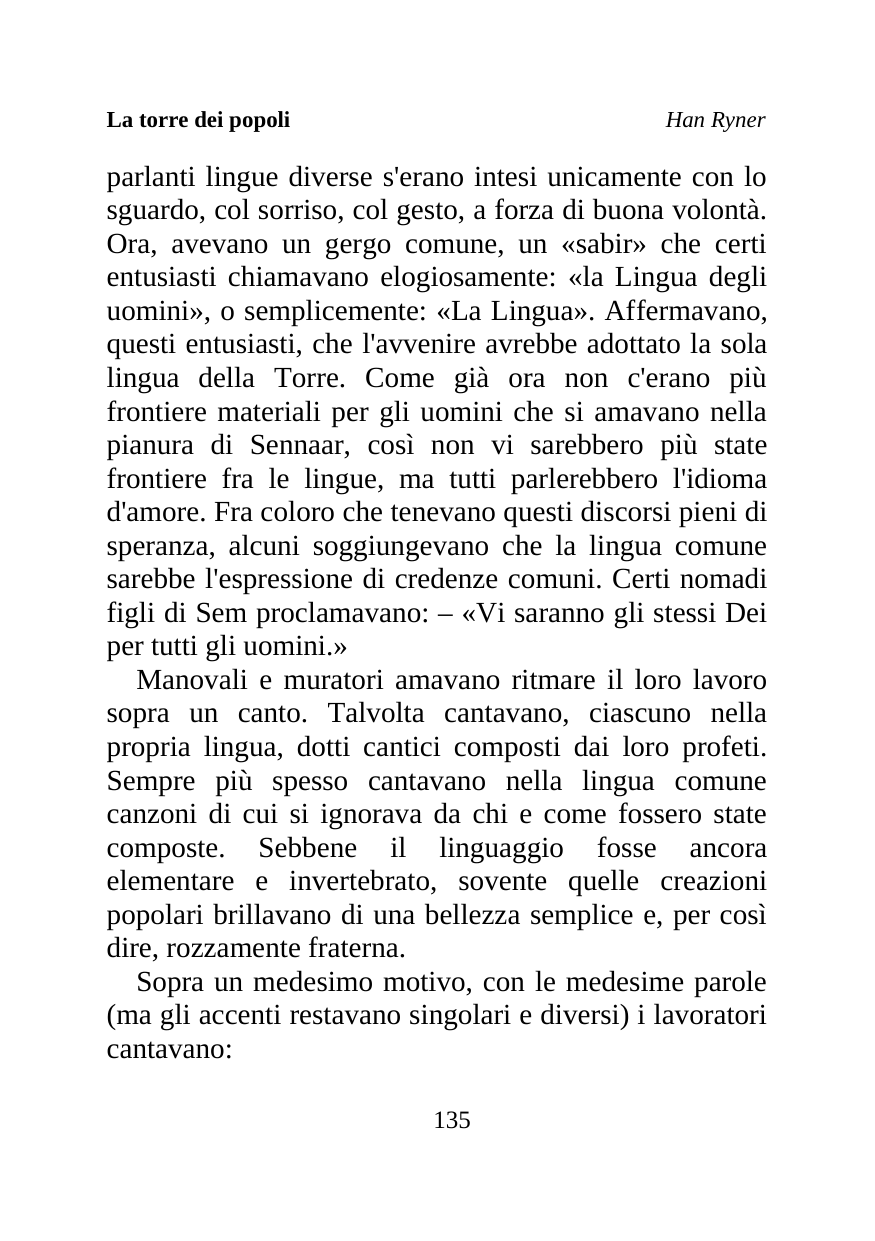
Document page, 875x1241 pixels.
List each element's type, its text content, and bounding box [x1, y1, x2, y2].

text Sopra un medesimo motivo, con le medesime parole (ma gli accenti restavano singolari e diversi) i lavoratori cantavano: [106, 964, 768, 1064]
text Manovali e muratori amavano ritmare il loro lavoro sopra un canto. Talvolta cantavano, ciascuno nella propria lingua, dotti cantici composti dai loro profeti. Sempre più spesso cantavano nella lingua comune canzoni di cui si ignorava da chi e come fossero state composte. Sebbene il linguaggio fosse ancora elementare e invertebrato, sovente quelle creazioni popolari brillavano di una bellezza semplice e, per così dire, rozzamente fraterna. [106, 662, 768, 964]
text parlanti lingue diverse s'erano intesi unicamente con lo sguardo, col sorriso, col gesto, a forza di buona volontà. Ora, avevano un gergo comune, un «sabir» che certi entusiasti chiamavano elogiosamente: «la Lingua degli uomini», o semplicemente: «La Lingua». Affermavano, questi entusiasti, che l'avvenire avrebbe adottato la sola lingua della Torre. Come già ora non c'erano più frontiere materiali per gli uomini che si amavano nella pianura di Sennaar, così non vi sarebbero più state frontiere fra le lingue, ma tutti parlerebbero l'idioma d'amore. Fra coloro che tenevano questi discorsi pieni di speranza, alcuni soggiungevano che la lingua comune sarebbe l'espressione di credenze comuni. Certi nomadi figli di Sem proclamavano: – «Vi saranno gli stessi Dei per tutti gli uomini.» [106, 159, 768, 662]
